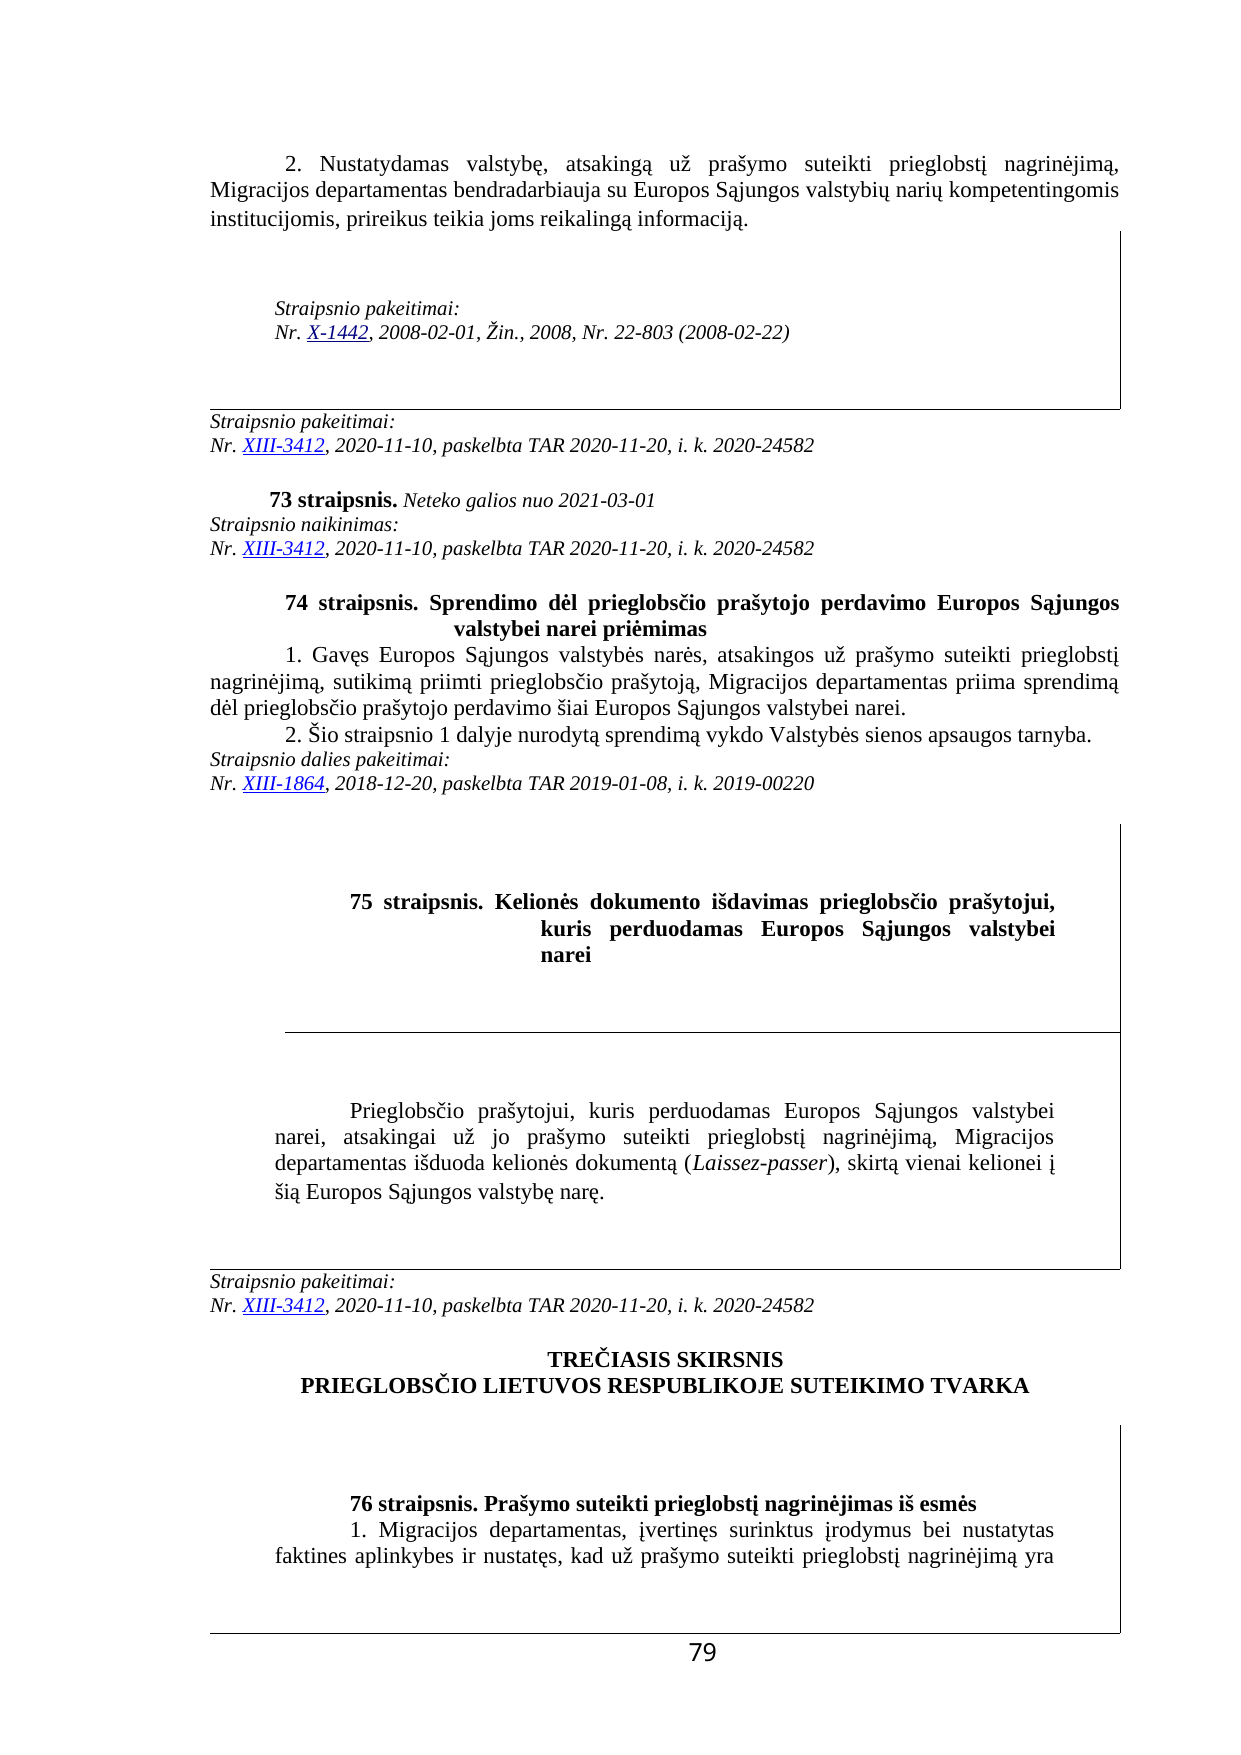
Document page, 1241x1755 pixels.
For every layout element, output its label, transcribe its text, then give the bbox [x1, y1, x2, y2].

text Straipsnio dalies pakeitimai: [210, 747, 1120, 771]
text 2. Šio straipsnio 1 dalyje nurodytą sprendimą vykdo Valstybės sienos apsaugos tarnyba. [210, 721, 1120, 747]
text Nr. XIII-3412, 2020-11-10, paskelbta TAR 2020-11-20, i. k. 2020-24582 [210, 1293, 1120, 1317]
text 2. Nustatydamas valstybę, atsakingą už prašymo suteikti prieglobstį nagrinėjimą, Migracijos departamentas bendradarbiauja su Europos Sąjungos valstybių narių kompetentingomis institucijomis, prireikus teikia joms reikalingą informaciją. [210, 150, 1120, 231]
text Prieglobsčio prašytojui, kuris perduodamas Europos Sąjungos valstybei narei, atsakingai už jo prašymo suteikti prieglobstį nagrinėjimą, Migracijos departamentas išduoda kelionės dokumentą (Laissez-passer), skirtą vienai kelionei į šią Europos Sąjungos valstybę narę. [210, 1032, 1120, 1269]
text 75 straipsnis. Kelionės dokumento išdavimas prieglobsčio prašytojui, kuris perduodamas Europos Sąjungos valstybei narei [285, 824, 1120, 1032]
text Straipsnio pakeitimai: [210, 1269, 1120, 1293]
text Nr. XIII-3412, 2020-11-10, paskelbta TAR 2020-11-20, i. k. 2020-24582 [210, 536, 1120, 560]
text 1. Migracijos departamentas, įvertinęs surinktus įrodymus bei nustatytas faktines aplinkybes ir nustatęs, kad už prašymo suteikti prieglobstį nagrinėjimą yra [210, 1516, 1120, 1633]
text Straipsnio pakeitimai: [210, 231, 1120, 320]
text 76 straipsnis. Prašymo suteikti prieglobstį nagrinėjimas iš esmės [210, 1425, 1120, 1516]
text 1. Gavęs Europos Sąjungos valstybės narės, atsakingos už prašymo suteikti prieglobstį nagrinėjimą, sutikimą priimti prieglobsčio prašytoją, Migracijos departamentas priima sprendimą dėl prieglobsčio prašytojo perdavimo šiai Europos Sąjungos valstybei narei. [210, 642, 1120, 721]
text PRIEGLOBSČIO LIETUVOS RESPUBLIKOJE SUTEIKIMO TVARKA [210, 1372, 1120, 1399]
text 73 straipsnis. Neteko galios nuo 2021-03-01 [210, 486, 1120, 512]
text Nr. XIII-3412, 2020-11-10, paskelbta TAR 2020-11-20, i. k. 2020-24582 [210, 433, 1120, 457]
text 74 straipsnis. Sprendimo dėl prieglobsčio prašytojo perdavimo Europos Sąjungos valstybei narei priėmimas [285, 589, 1120, 642]
text Straipsnio pakeitimai: [210, 409, 1120, 433]
text Nr. XIII-1864, 2018-12-20, paskelbta TAR 2019-01-08, i. k. 2019-00220 [210, 771, 1120, 795]
text Straipsnio naikinimas: [210, 512, 1120, 536]
text TREČIASIS SKIRSNIS [210, 1346, 1120, 1372]
text Nr. X-1442, 2008-02-01, Žin., 2008, Nr. 22-803 (2008-02-22) [210, 320, 1120, 409]
